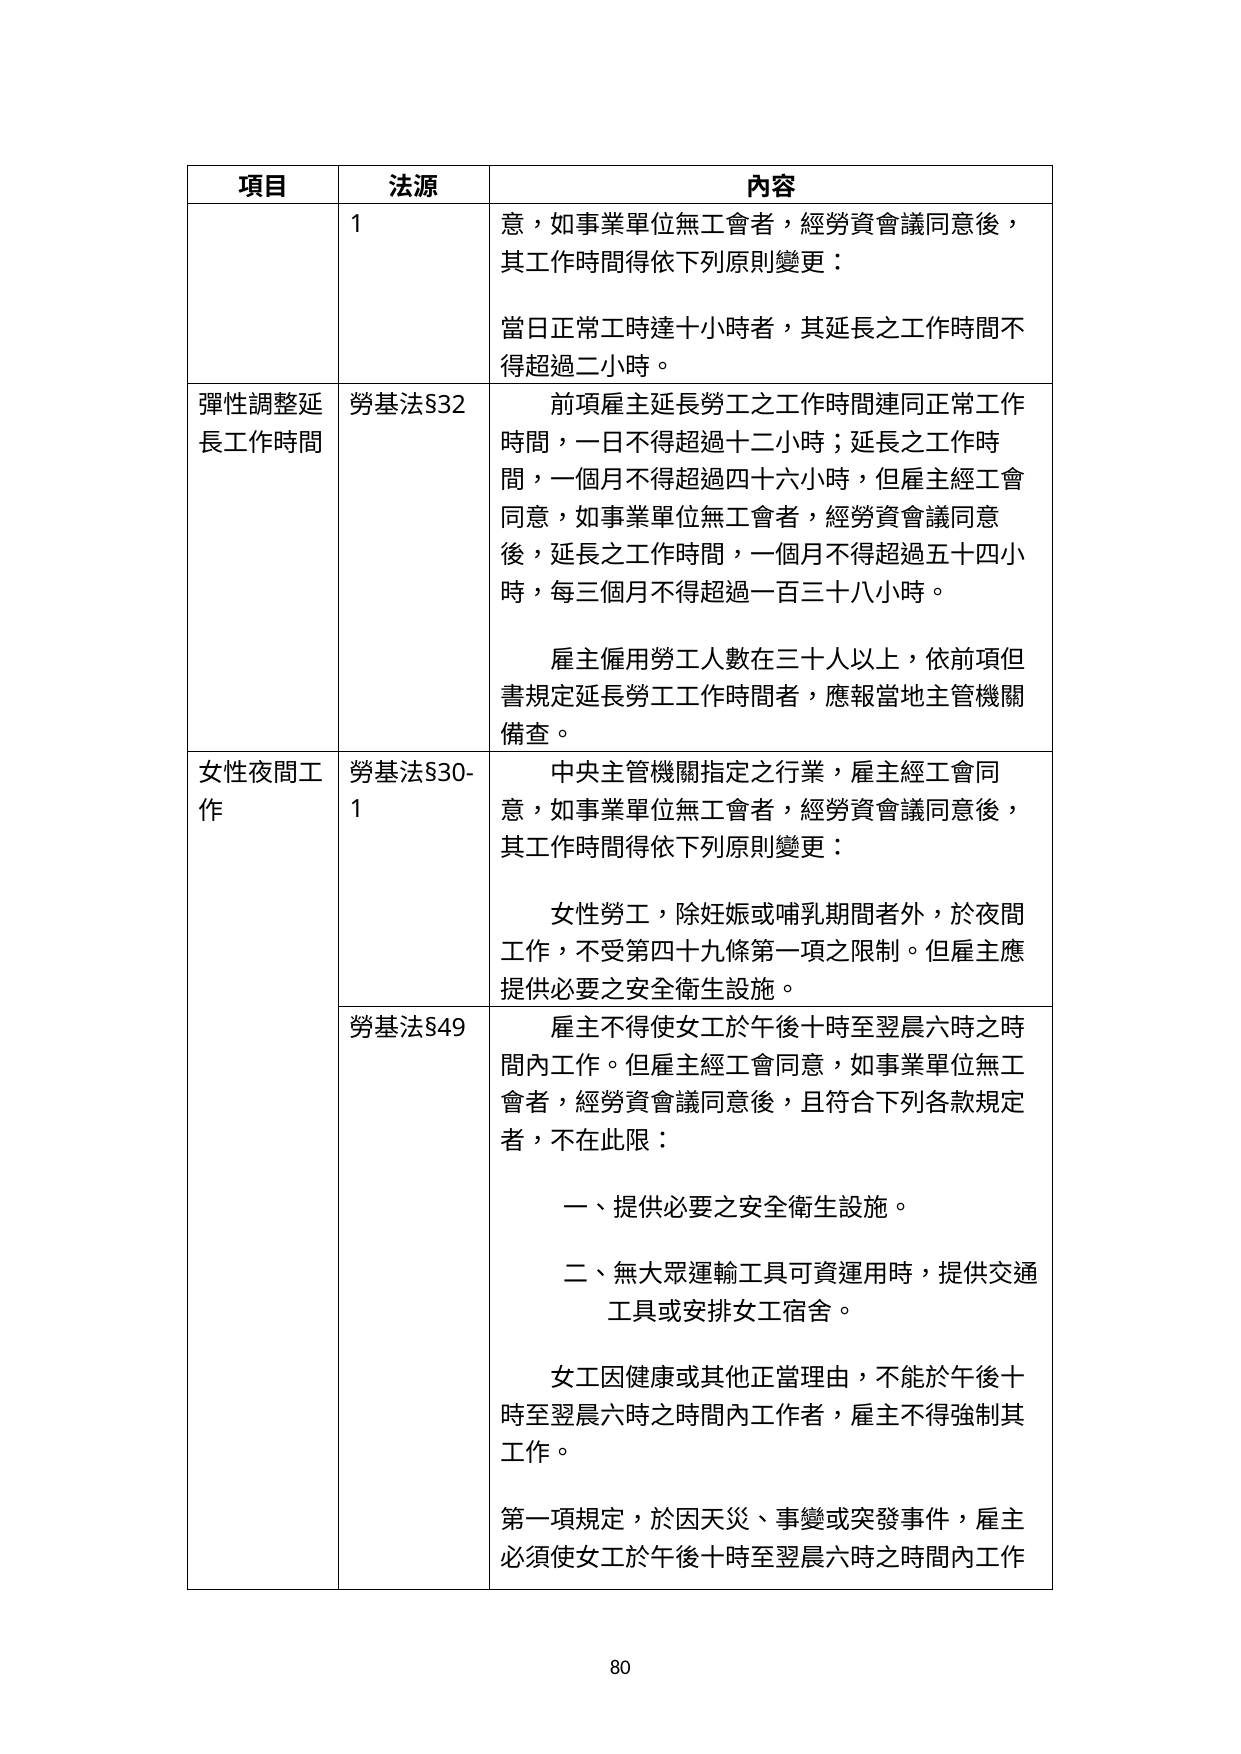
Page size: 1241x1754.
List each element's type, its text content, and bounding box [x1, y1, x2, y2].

table_cell 勞基法§30-1 [339, 752, 489, 1006]
table_cell 雇主不得使女工於午後十時至翌晨六時之時間內工作。但雇主經工會同意，如事業單位無工會者，經勞資會議同意後，且符合下列各款規定者，不在此限： 一、提供必要之安全衛生設施。 二、無大眾運輸工具可資運用時，提供交通工具或安排女工宿舍。 女工因健康或其他正當理由，不能於午後十時至翌晨六時之時間內工作者，雇主不得強制其工作。 第一項規定，於因天災、事變或突發事件，雇主必須使女工於午後十時至翌晨六時之時間內工作 [490, 1007, 1052, 1588]
table_cell [188, 204, 338, 383]
table_cell 1 [339, 204, 489, 383]
table_cell 彈性調整延長工作時間 [188, 384, 338, 751]
table_cell 女性夜間工作 [188, 752, 338, 1588]
table_cell 意，如事業單位無工會者，經勞資會議同意後，其工作時間得依下列原則變更： 當日正常工時達十小時者，其延長之工作時間不得超過二小時。 [490, 204, 1052, 383]
table_header 項目 [188, 166, 338, 203]
table_header 內容 [490, 166, 1052, 203]
table_cell 前項雇主延長勞工之工作時間連同正常工作時間，一日不得超過十二小時；延長之工作時間，一個月不得超過四十六小時，但雇主經工會同意，如事業單位無工會者，經勞資會議同意後，延長之工作時間，一個月不得超過五十四小時，每三個月不得超過一百三十八小時。 雇主僱用勞工人數在三十人以上，依前項但書規定延長勞工工作時間者，應報當地主管機關備查。 [490, 384, 1052, 751]
table_cell 中央主管機關指定之行業，雇主經工會同意，如事業單位無工會者，經勞資會議同意後，其工作時間得依下列原則變更： 女性勞工，除妊娠或哺乳期間者外，於夜間工作，不受第四十九條第一項之限制。但雇主應提供必要之安全衛生設施。 [490, 752, 1052, 1006]
table_header 法源 [339, 166, 489, 203]
table_cell 勞基法§49 [339, 1007, 489, 1588]
table_cell 勞基法§32 [339, 384, 489, 751]
